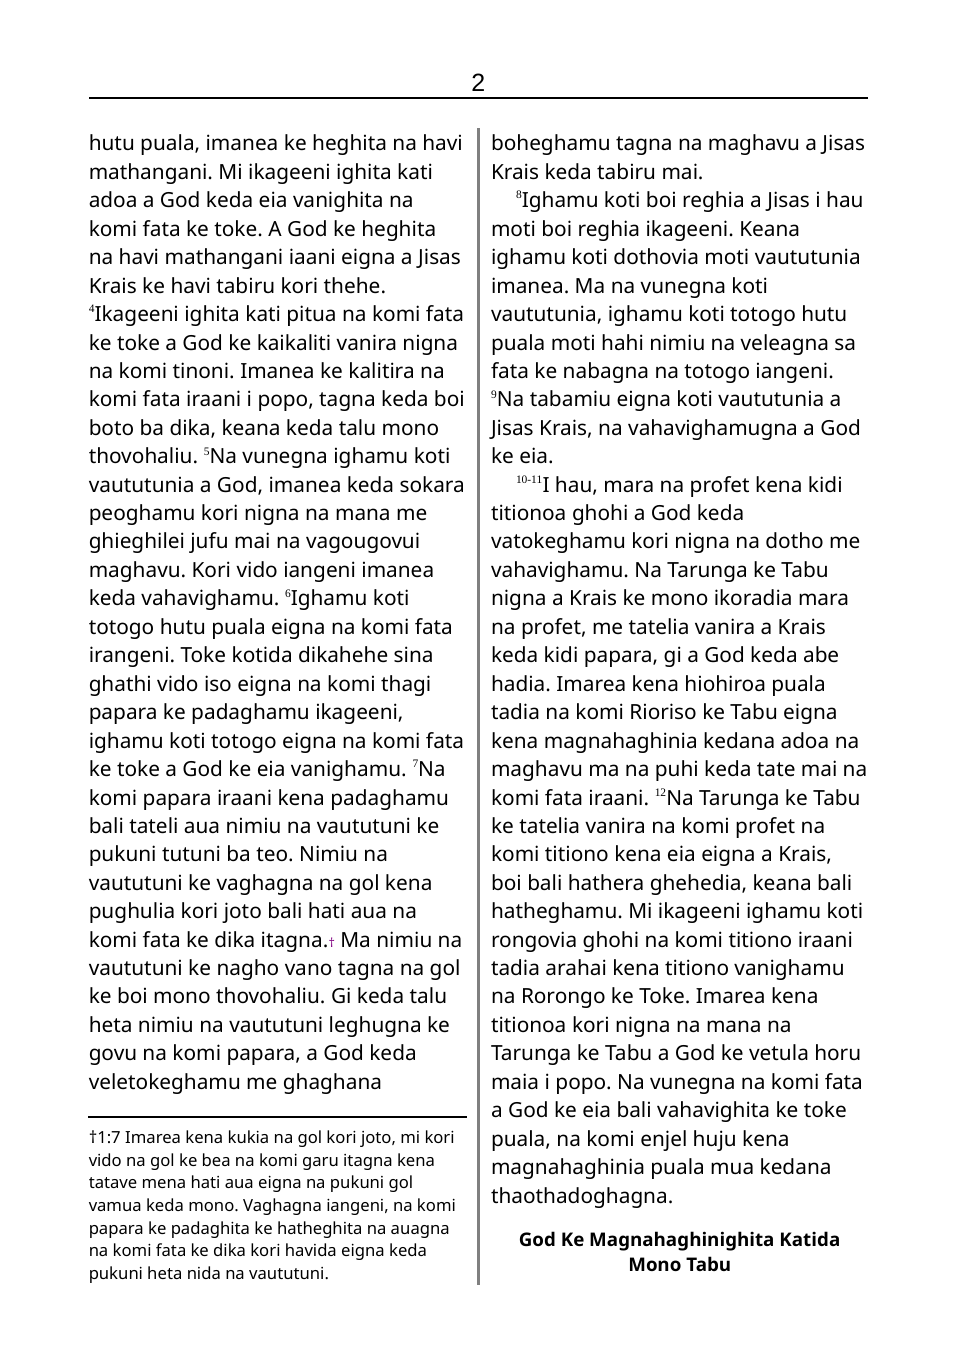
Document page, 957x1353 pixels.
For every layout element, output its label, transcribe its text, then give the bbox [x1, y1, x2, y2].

text 8Ighamu koti boi reghia a Jisas i hau moti boi reghia ikageeni. Keana ighamu koti dothovia moti vaututunia imanea. Ma na vunegna koti vaututunia, ighamu koti totogo hutu puala moti hahi nimiu na veleagna sa fata ke nabagna na totogo iangeni. 9Na tabamiu eigna koti vaututunia a Jisas Krais, na vahavighamugna a God ke eia. [491, 185, 868, 470]
text hutu puala, imanea ke heghita na havi mathangani. Mi ikageeni ighita kati adoa a God keda eia vanighita na komi fata ke toke. A God ke heghita na havi mathangani iaani eigna a Jisas Krais ke havi tabiru kori thehe. 4Ikageeni ighita kati pitua na komi fata ke toke a God ke kaikaliti vanira nigna na komi tinoni. Imanea ke kalitira na komi fata iraani i popo, tagna keda boi boto ba dika, keana keda talu mono thovohaliu. 5Na vunegna ighamu koti vaututunia a God, imanea keda sokara peoghamu kori nigna na mana me ghieghilei jufu mai na vagougovui maghavu. Kori vido iangeni imanea keda vahavighamu. 6Ighamu koti totogo hutu puala eigna na komi fata irangeni. Toke kotida dikahehe sina ghathi vido iso eigna na komi thagi papara ke padaghamu ikageeni, ighamu koti totogo eigna na komi fata ke toke a God ke eia vanighamu. 7Na komi papara iraani kena padaghamu bali tateli aua nimiu na vaututuni ke pukuni tutuni ba teo. Nimiu na vaututuni ke vaghagna na gol kena pughulia kori joto bali hati aua na komi fata ke dika itagna. Ma nimiu na vaututuni ke nagho vano tagna na gol ke boi mono thovohaliu. Gi keda talu heta nimiu na vaututuni leghugna ke govu na komi papara, a God keda veletokeghamu me ghaghana [88, 128, 466, 1095]
text boheghamu tagna na maghavu a Jisas Krais keda tabiru mai. [491, 128, 868, 185]
text God Ke Magnahaghinighita Katida Mono Tabu [491, 1226, 868, 1277]
text 10-11I hau, mara na profet kena kidi titionoa ghohi a God keda vatokeghamu kori nigna na dotho me vahavighamu. Na Tarunga ke Tabu nigna a Krais ke mono ikoradia mara na profet, me tatelia vanira a Krais keda kidi papara, gi a God keda abe hadia. Imarea kena hiohiroa puala tadia na komi Rioriso ke Tabu eigna kena magnahaghinia kedana adoa na maghavu ma na puhi keda tate mai na komi fata iraani. 12Na Tarunga ke Tabu ke tatelia vanira na komi profet na komi titiono kena eia eigna a Krais, boi bali hathera ghehedia, keana bali hatheghamu. Mi ikageeni ighamu koti rongovia ghohi na komi titiono iraani tadia arahai kena titiono vanighamu na Rorongo ke Toke. Imarea kena titionoa kori nigna na mana na Tarunga ke Tabu a God ke vetula horu maia i popo. Na vunegna na komi fata a God ke eia bali vahavighita ke toke puala, na komi enjel huju kena magnahaghinia puala mua kedana thaothadoghagna. [491, 470, 868, 1209]
text 1:7 Imarea kena kukia na gol kori joto, mi kori vido na gol ke bea na komi garu itagna kena tatave mena hati aua eigna na pukuni gol vamua keda mono. Vaghagna iangeni, na komi papara ke padaghita ke hatheghita na auagna na komi fata ke dika kori havida eigna keda pukuni heta nida na vaututuni. [88, 1126, 466, 1284]
